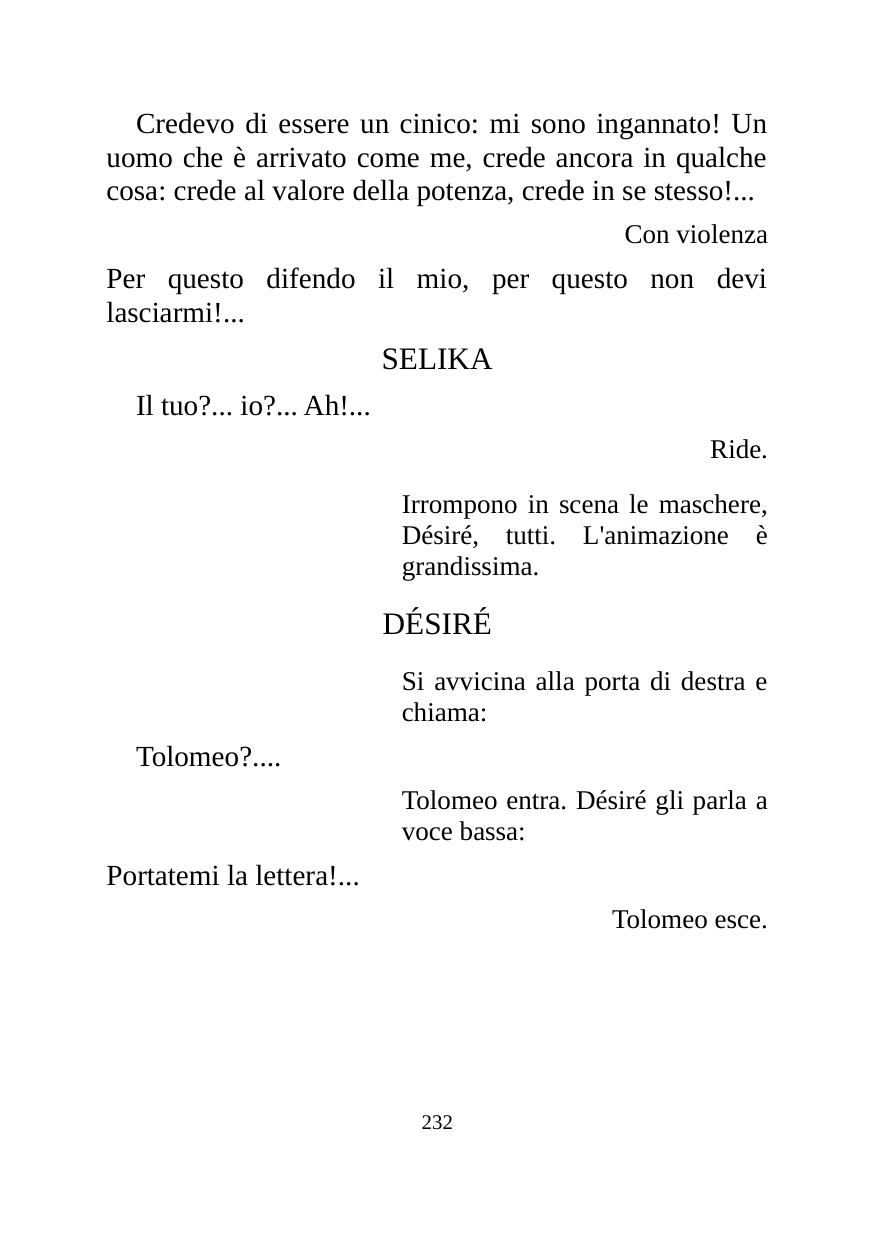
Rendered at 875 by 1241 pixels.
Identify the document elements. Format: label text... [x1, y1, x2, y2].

text Ride. [402, 433, 768, 464]
text Portatemi la lettera!... [106, 858, 768, 892]
text Si avvicina alla porta di destra e chiama: [402, 664, 768, 727]
text Il tuo?... io?... Ah!... [106, 388, 768, 422]
text Irrompono in scena le maschere, Désiré, tutti. L'animazione è grandissima. [402, 488, 768, 582]
text Credevo di essere un cinico: mi sono ingannato! Un uomo che è arrivato come me, crede ancora in qualche cosa: crede al valore della potenza, crede in se stesso!... [106, 106, 768, 207]
text Tolomeo?.... [106, 739, 768, 772]
text Con violenza [402, 219, 768, 250]
text DÉSIRÉ [106, 605, 768, 641]
text SELIKA [106, 340, 768, 376]
text Tolomeo entra. Désiré gli parla a voce bassa: [402, 784, 768, 846]
text Tolomeo esce. [402, 903, 768, 934]
text Per questo difendo il mio, per questo non devi lasciarmi!... [106, 262, 768, 329]
